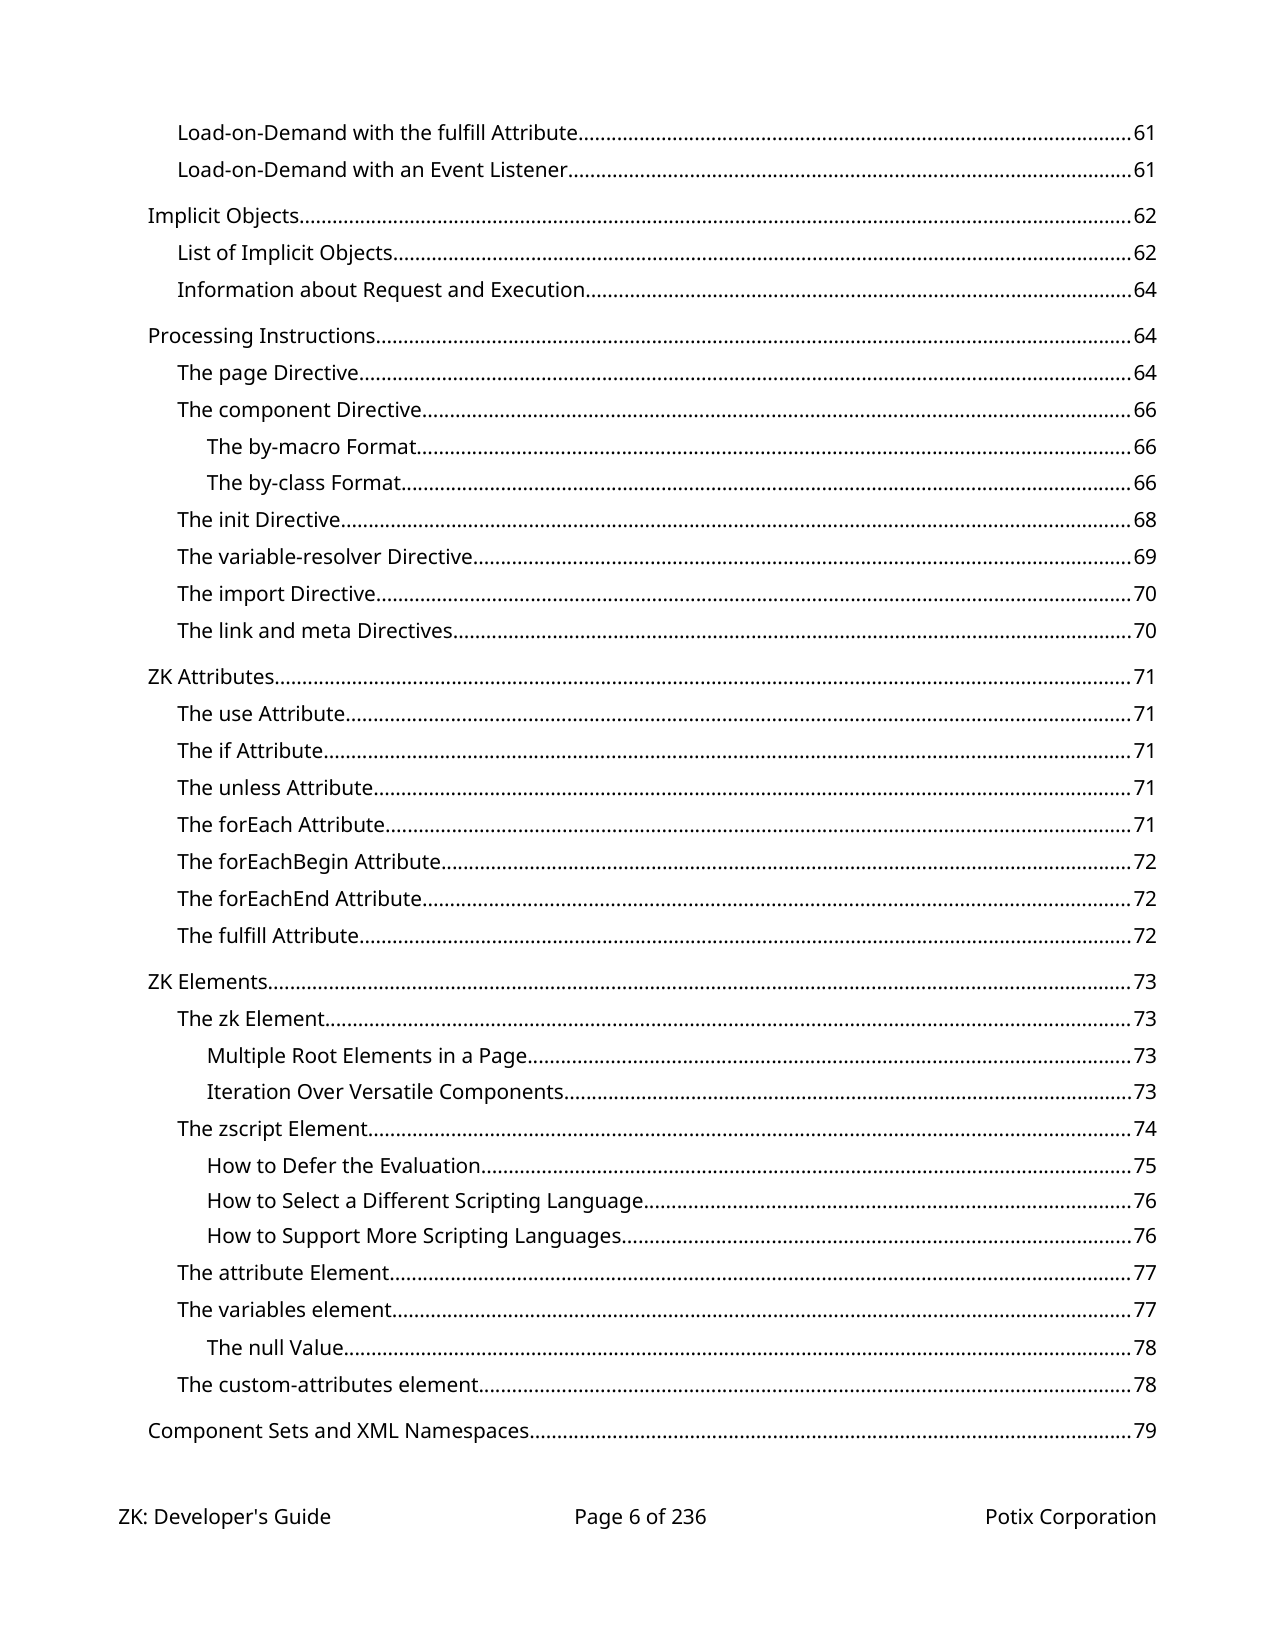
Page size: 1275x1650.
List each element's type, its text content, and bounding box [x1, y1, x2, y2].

text How to Defer the Evaluation 75 [207, 1151, 1157, 1179]
text Load-on-Demand with the fulfill Attribute 61 [177, 118, 1157, 146]
text The variable-resolver Directive 69 [177, 542, 1157, 570]
text Load-on-Demand with an Event Listener 61 [177, 155, 1157, 183]
text The forEach Attribute 71 [177, 810, 1157, 838]
text The forEachEnd Attribute 72 [177, 884, 1157, 913]
text ZK Elements 73 [148, 967, 1157, 996]
text How to Select a Different Scripting Language 76 [207, 1186, 1157, 1214]
text The component Directive 66 [177, 395, 1157, 424]
text List of Implicit Objects 62 [177, 238, 1157, 266]
text Information about Request and Execution 64 [177, 275, 1157, 303]
text The unless Attribute 71 [177, 773, 1157, 801]
text Implicit Objects 62 [148, 201, 1157, 229]
text Component Sets and XML Namespaces 79 [148, 1416, 1157, 1444]
text The zscript Element 74 [177, 1114, 1157, 1142]
text The if Attribute 71 [177, 736, 1157, 764]
text ZK Attributes 71 [148, 662, 1157, 690]
text The page Directive 64 [177, 358, 1157, 387]
text The by-class Format 66 [207, 468, 1157, 496]
text The variables element 77 [177, 1296, 1157, 1324]
text The init Directive 68 [177, 505, 1157, 533]
text The fulfill Attribute 72 [177, 922, 1157, 950]
text The import Directive 70 [177, 579, 1157, 607]
text The null Value 78 [207, 1333, 1157, 1361]
text The attribute Element 77 [177, 1258, 1157, 1287]
text Iteration Over Versatile Components 73 [207, 1077, 1157, 1105]
text The link and meta Directives 70 [177, 616, 1157, 644]
text The custom-attributes element 78 [177, 1370, 1157, 1398]
text Processing Instructions 64 [148, 321, 1157, 349]
text The by-macro Format 66 [207, 432, 1157, 461]
text The zk Element 73 [177, 1004, 1157, 1033]
text How to Support More Scripting Languages 76 [207, 1221, 1157, 1250]
text The use Attribute 71 [177, 699, 1157, 727]
text Multiple Root Elements in a Page 73 [207, 1042, 1157, 1070]
text The forEachBegin Attribute 72 [177, 847, 1157, 876]
